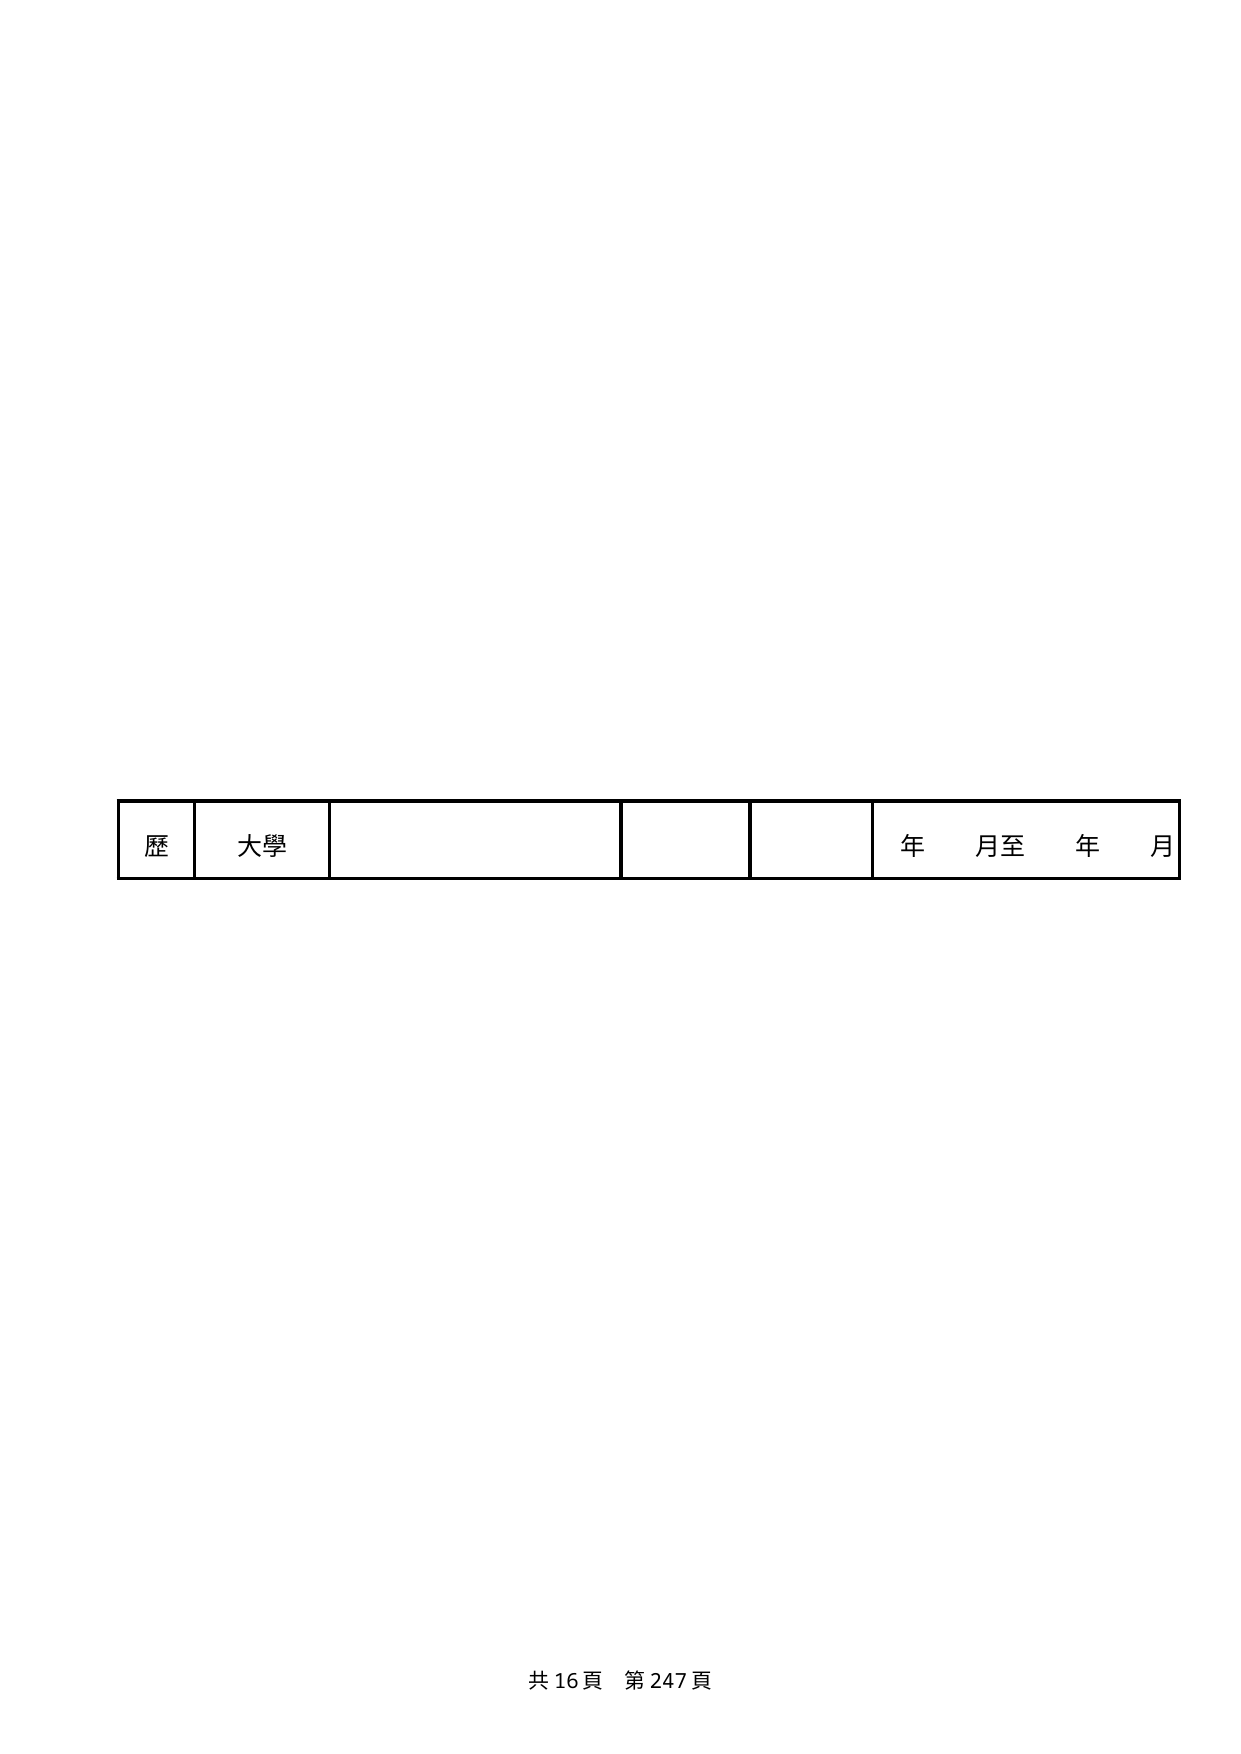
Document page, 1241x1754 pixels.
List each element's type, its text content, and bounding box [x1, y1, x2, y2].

table_cell 大學 [196, 803, 328, 877]
table_cell 歷 [120, 803, 193, 877]
table_cell [752, 803, 871, 877]
table_cell 年 月至 年 月 [874, 803, 1178, 877]
table_cell [623, 803, 748, 877]
table_cell [331, 803, 619, 877]
